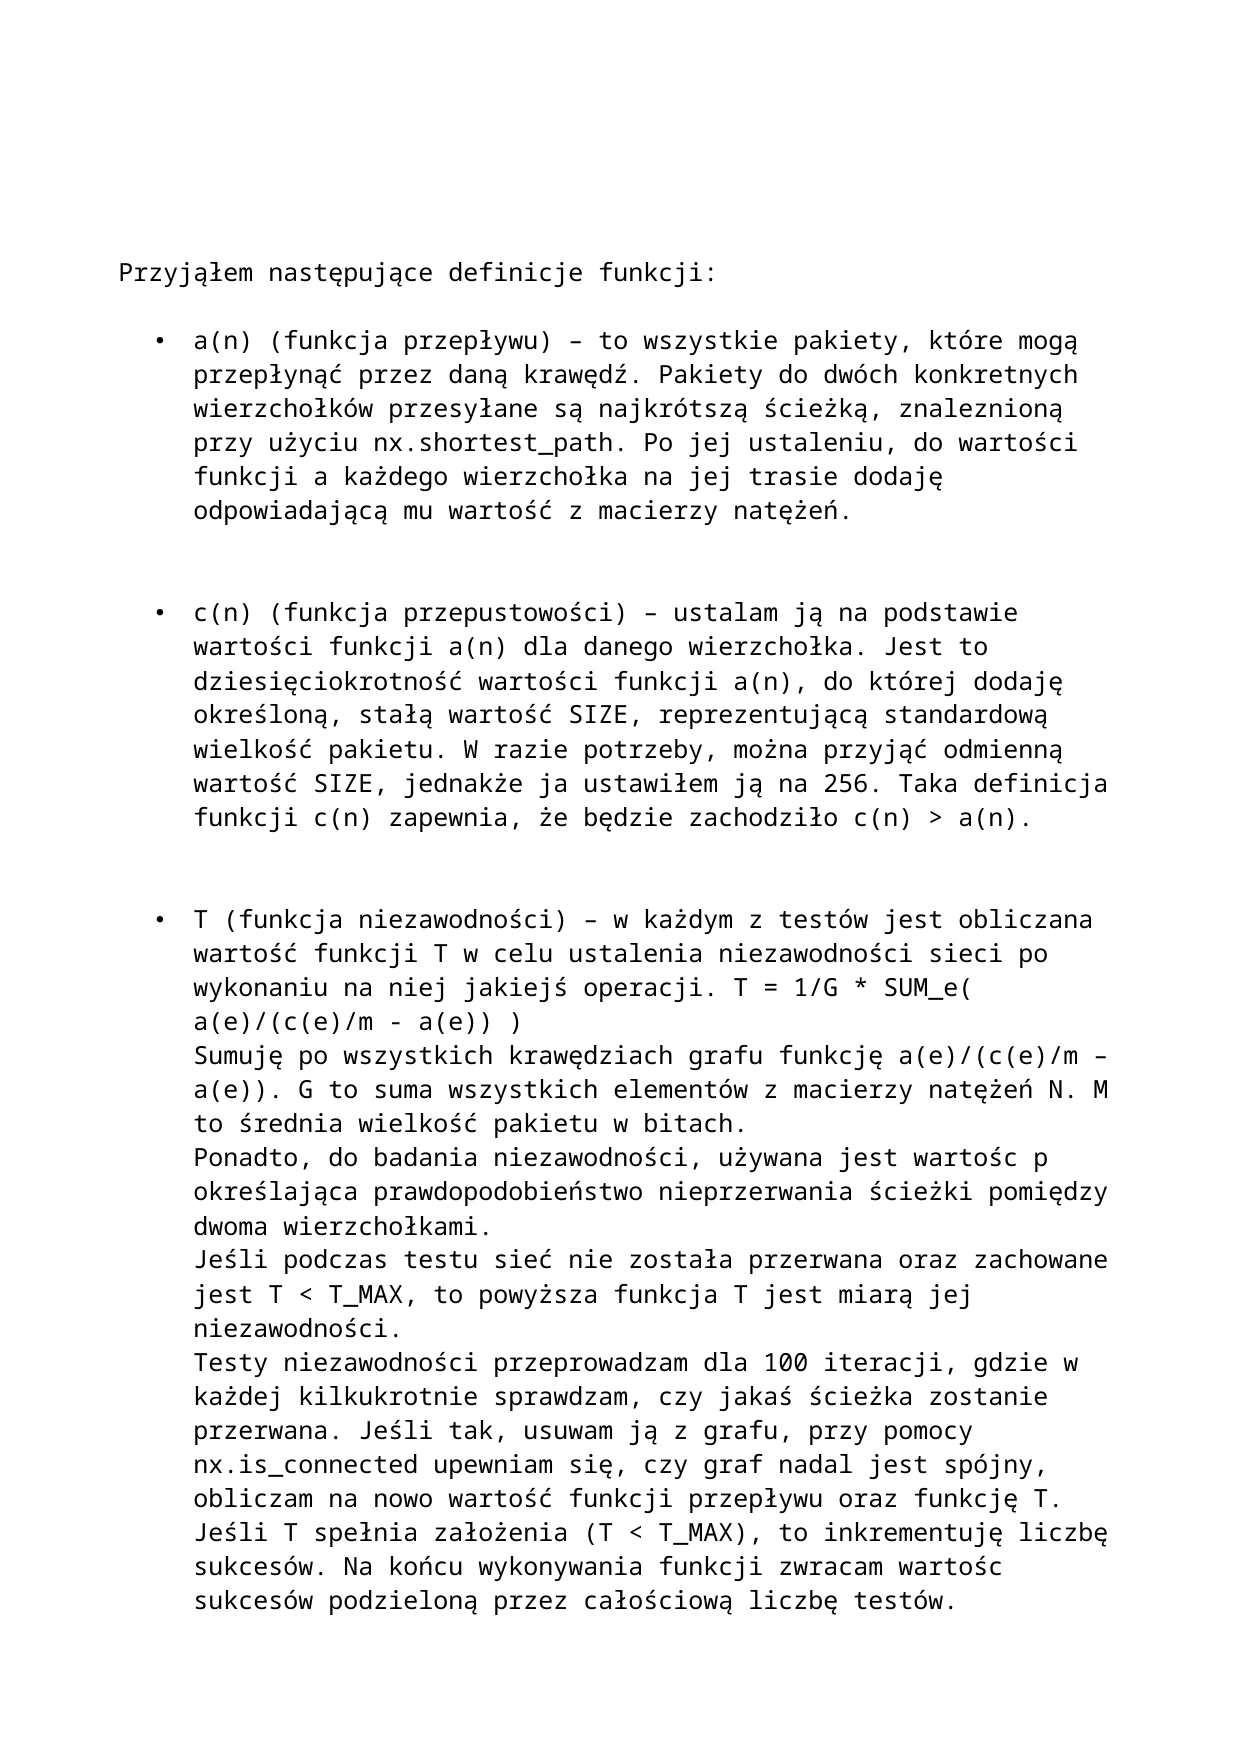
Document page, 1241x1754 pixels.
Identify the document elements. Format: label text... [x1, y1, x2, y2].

list Testy niezawodności przeprowadzam dla 100 iteracji, gdzie w każdej kilkukrotnie sprawdzam, czy jakaś ścieżka zostanie przerwana. Jeśli tak, usuwam ją z grafu, przy pomocy nx.is_connected upewniam się, czy graf nadal jest spójny, obliczam na nowo wartość funkcji przepływu oraz funkcję T. Jeśli T spełnia założenia (T < T_MAX), to inkrementuję liczbę sukcesów. Na końcu wykonywania funkcji zwracam wartośc sukcesów podzieloną przez całościową liczbę testów. [156, 1344, 1122, 1617]
text Przyjąłem następujące definicje funkcji: [118, 254, 1122, 288]
list Ponadto, do badania niezawodności, używana jest wartośc p określająca prawdopodobieństwo nieprzerwania ścieżki pomiędzy dwoma wierzchołkami. [156, 1140, 1122, 1242]
list a(n) (funkcja przepływu) – to wszystkie pakiety, które mogą przepłynąć przez daną krawędź. Pakiety do dwóch konkretnych wierzchołków przesyłane są najkrótszą ścieżką, znaleznioną przy użyciu nx.shortest_path. Po jej ustaleniu, do wartości funkcji a każdego wierzchołka na jej trasie dodaję odpowiadającą mu wartość z macierzy natężeń. [156, 322, 1122, 527]
list Jeśli podczas testu sieć nie została przerwana oraz zachowane jest T < T_MAX, to powyższa funkcja T jest miarą jej niezawodności. [156, 1242, 1122, 1344]
list Sumuję po wszystkich krawędziach grafu funkcję a(e)/(c(e)/m – a(e)). G to suma wszystkich elementów z macierzy natężeń N. M to średnia wielkość pakietu w bitach. [156, 1038, 1122, 1140]
list c(n) (funkcja przepustowości) – ustalam ją na podstawie wartości funkcji a(n) dla danego wierzchołka. Jest to dziesięciokrotność wartości funkcji a(n), do której dodaję określoną, stałą wartość SIZE, reprezentującą standardową wielkość pakietu. W razie potrzeby, można przyjąć odmienną wartość SIZE, jednakże ja ustawiłem ją na 256. Taka definicja funkcji c(n) zapewnia, że będzie zachodziło c(n) > a(n). [156, 595, 1122, 833]
list T (funkcja niezawodności) – w każdym z testów jest obliczana wartość funkcji T w celu ustalenia niezawodności sieci po wykonaniu na niej jakiejś operacji. T = 1/G * SUM_e( a(e)/(c(e)/m - a(e)) ) [156, 902, 1122, 1038]
